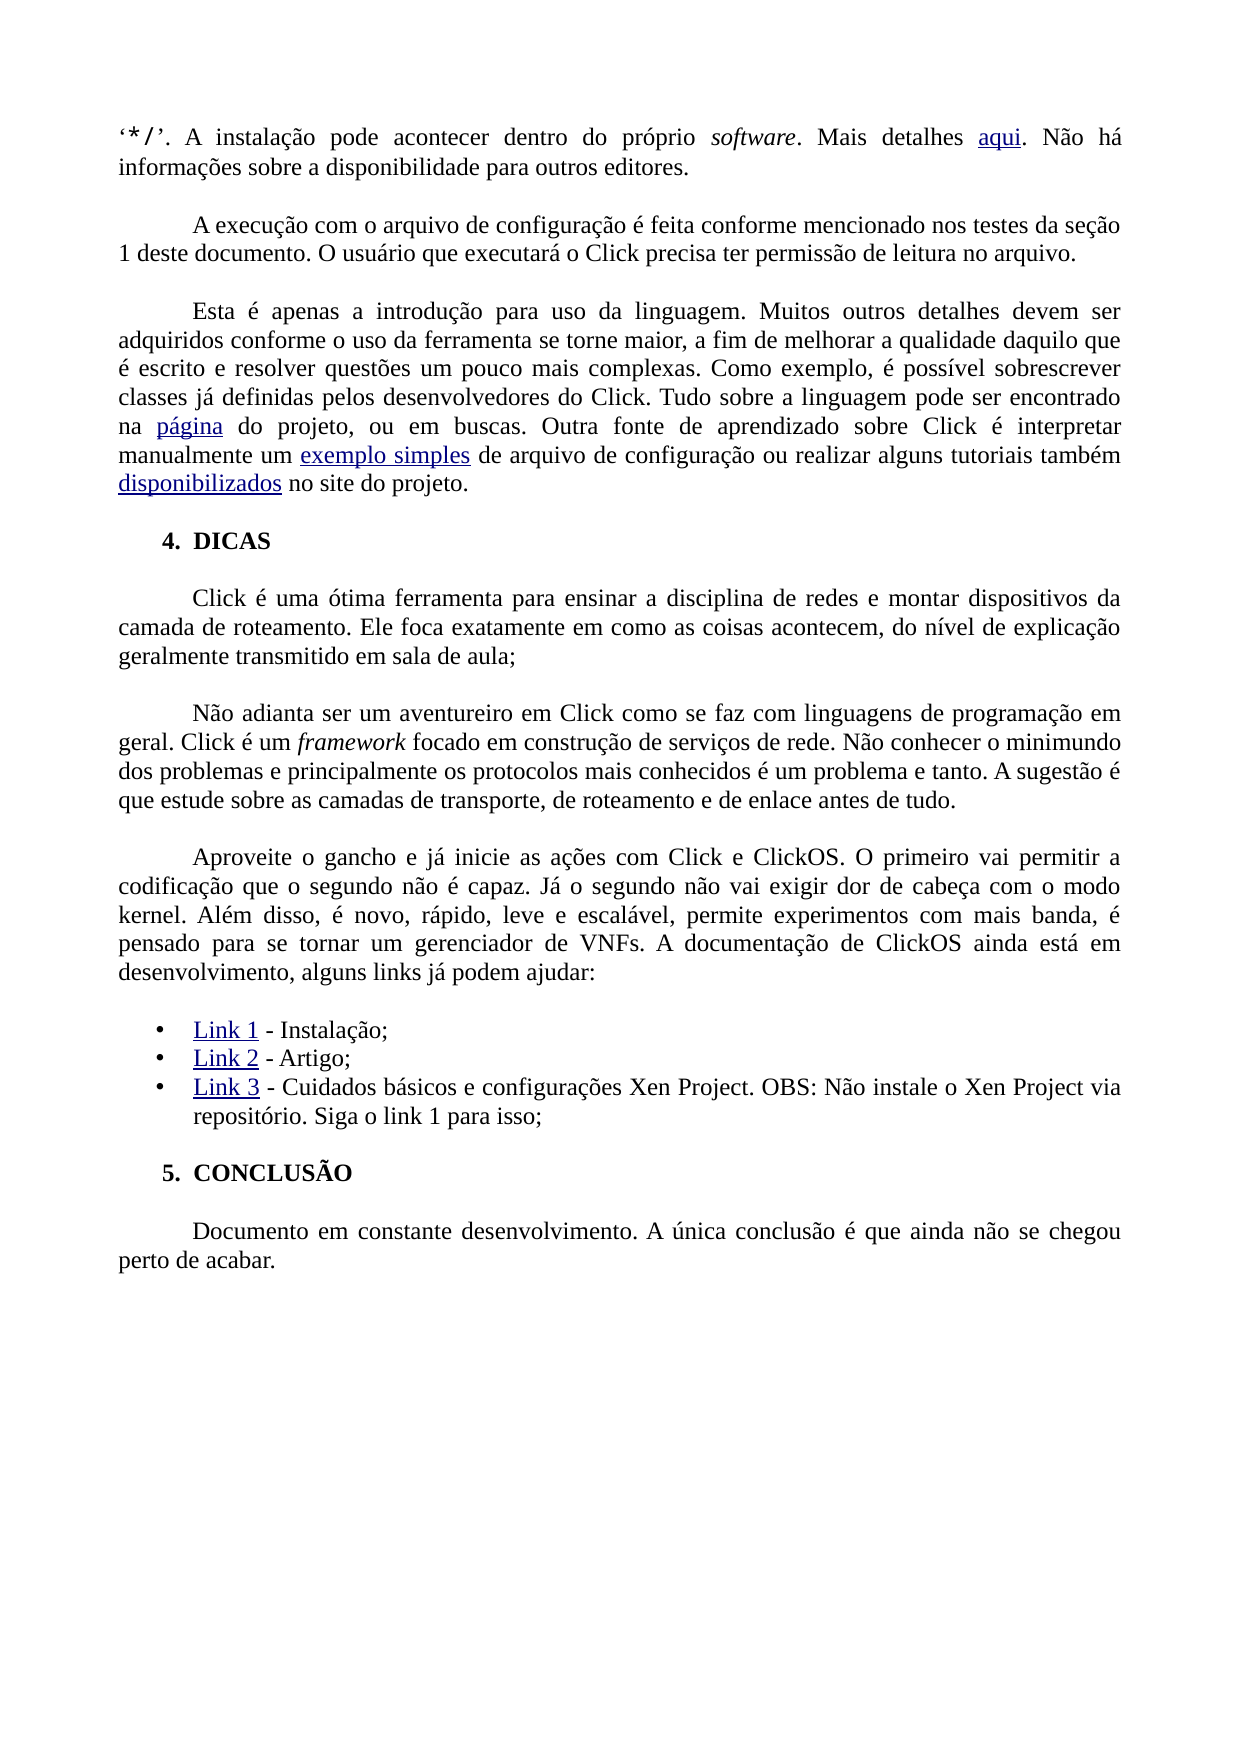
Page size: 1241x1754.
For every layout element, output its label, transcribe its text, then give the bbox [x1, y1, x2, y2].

list DICAS [156, 526, 1122, 555]
text Esta é apenas a introdução para uso da linguagem. Muitos outros detalhes devem ser adquiridos conforme o uso da ferramenta se torne maior, a fim de melhorar a qualidade daquilo que é escrito e resolver questões um pouco mais complexas. Como exemplo, é possível sobrescrever classes já definidas pelos desenvolvedores do Click. Tudo sobre a linguagem pode ser encontrado na página do projeto, ou em buscas. Outra fonte de aprendizado sobre Click é interpretar manualmente um exemplo simples de arquivo de configuração ou realizar alguns tutoriais também disponibilizados no site do projeto. [118, 296, 1122, 497]
list Link 2 - Artigo; [156, 1043, 1122, 1072]
text Click é uma ótima ferramenta para ensinar a disciplina de redes e montar dispositivos da camada de roteamento. Ele foca exatamente em como as coisas acontecem, do nível de explicação geralmente transmitido em sala de aula; [118, 583, 1122, 670]
text ‘*/’. A instalação pode acontecer dentro do próprio software. Mais detalhes aqui. Não há informações sobre a disponibilidade para outros editores. [118, 118, 1122, 181]
list Link 1 - Instalação; [156, 1015, 1122, 1043]
list CONCLUSÃO [156, 1158, 1122, 1187]
list Link 3 - Cuidados básicos e configurações Xen Project. OBS: Não instale o Xen Project via repositório. Siga o link 1 para isso; [156, 1072, 1122, 1130]
text A execução com o arquivo de configuração é feita conforme mencionado nos testes da seção 1 deste documento. O usuário que executará o Click precisa ter permissão de leitura no arquivo. [118, 210, 1122, 267]
text Documento em constante desenvolvimento. A única conclusão é que ainda não se chegou perto de acabar. [118, 1216, 1122, 1273]
text Não adianta ser um aventureiro em Click como se faz com linguagens de programação em geral. Click é um framework focado em construção de serviços de rede. Não conhecer o minimundo dos problemas e principalmente os protocolos mais conhecidos é um problema e tanto. A sugestão é que estude sobre as camadas de transporte, de roteamento e de enlace antes de tudo. [118, 698, 1122, 813]
text Aproveite o gancho e já inicie as ações com Click e ClickOS. O primeiro vai permitir a codificação que o segundo não é capaz. Já o segundo não vai exigir dor de cabeça com o modo kernel. Além disso, é novo, rápido, leve e escalável, permite experimentos com mais banda, é pensado para se tornar um gerenciador de VNFs. A documentação de ClickOS ainda está em desenvolvimento, alguns links já podem ajudar: [118, 842, 1122, 986]
